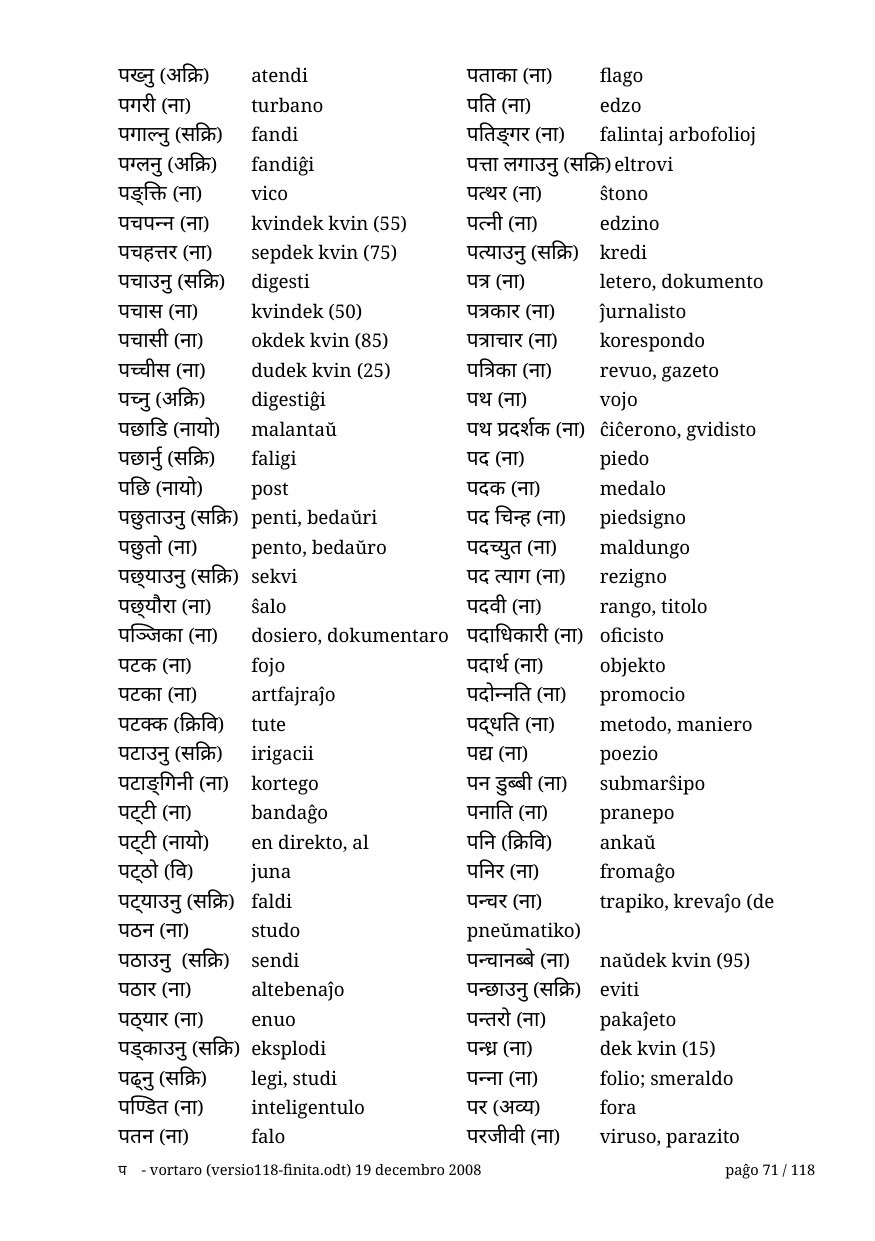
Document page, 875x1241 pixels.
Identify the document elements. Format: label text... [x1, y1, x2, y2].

text पट्टी (नायो) en direkto, al [118, 826, 467, 855]
text पछार्नु (सक्रि) faligi [118, 442, 467, 472]
text पट्ठो (वि) juna [118, 855, 467, 884]
text पठन (ना) studo [118, 914, 467, 943]
text पत्रिका (ना) revuo, gazeto [467, 354, 815, 383]
text पनिर (ना) fromaĝo [467, 855, 815, 884]
text पत्याउनु (सक्रि) kredi [467, 236, 815, 265]
text पचपन्न (ना) kvindek kvin (55) [118, 206, 467, 236]
text पठ्यार (ना) enuo [118, 1002, 467, 1032]
text पतिङ्गर (ना) falintaj arbofolioj [467, 118, 815, 147]
text पख्‍नु (अक्रि) atendi [118, 59, 467, 88]
text पद त्याग (ना) rezigno [467, 560, 815, 590]
text पगरी (ना) turbano [118, 88, 467, 118]
text पद (ना) piedo [467, 442, 815, 472]
text पन डुब्बी (ना) submarŝipo [467, 767, 815, 796]
text पनि (क्रिवि) ankaŭ [467, 826, 815, 855]
text पथ प्रदर्शक (ना) ĉiĉerono, gvidisto [467, 413, 815, 442]
text पट्याउनु (सक्रि) faldi [118, 884, 467, 914]
text पन्ध्र (ना) dek kvin (15) [467, 1032, 815, 1061]
text पचहत्तर (ना) sepdek kvin (75) [118, 236, 467, 265]
text पच्नु (अक्रि) digestiĝi [118, 383, 467, 413]
text पटाउनु (सक्रि) irigacii [118, 737, 467, 767]
text पत्‍नी (ना) edzino [467, 206, 815, 236]
text पठार (ना) altebenaĵo [118, 973, 467, 1002]
text पन्ना (ना) folio; smeraldo [467, 1061, 815, 1091]
text पद्धति (ना) metodo, maniero [467, 708, 815, 737]
text पदच्युत (ना) maldungo [467, 531, 815, 560]
text पताका (ना) flago [467, 59, 815, 88]
text पटाङ्गिनी (ना) kortego [118, 767, 467, 796]
text पति (ना) edzo [467, 88, 815, 118]
text पटका (ना) artfajraĵo [118, 678, 467, 708]
text पत्र (ना) letero, dokumento [467, 265, 815, 295]
text पण्डित (ना) inteligentulo [118, 1091, 467, 1120]
text पछाडि (नायो) malantaŭ [118, 413, 467, 442]
text पदाधिकारी (ना) oficisto [467, 619, 815, 649]
text पचासी (ना) okdek kvin (85) [118, 324, 467, 354]
text पर (अव्य) fora [467, 1091, 815, 1120]
text पन्छाउनु (सक्रि) eviti [467, 973, 815, 1002]
text पटक्क (क्रिवि) tute [118, 708, 467, 737]
text पत्राचार (ना) korespondo [467, 324, 815, 354]
text पदोन्नति (ना) promocio [467, 678, 815, 708]
text पत्थर (ना) ŝtono [467, 177, 815, 206]
text पन्चानब्बे (ना) naŭdek kvin (95) [467, 943, 815, 973]
text पदवी (ना) rango, titolo [467, 590, 815, 619]
text पछुतो (ना) pento, bedaŭro [118, 531, 467, 560]
text पद्य (ना) poezio [467, 737, 815, 767]
text पचाउनु (सक्रि) digesti [118, 265, 467, 295]
text पठाउनु (सक्रि) sendi [118, 943, 467, 973]
text पन्तरो (ना) pakaĵeto [467, 1002, 815, 1032]
text पछि (नायो) post [118, 472, 467, 501]
text पग्लनु (अक्रि) fandiĝi [118, 147, 467, 177]
text पछ्याउनु (सक्रि) sekvi [118, 560, 467, 590]
text पतन (ना) falo [118, 1120, 467, 1150]
text पछुताउनु (सक्रि) penti, bedaŭri [118, 501, 467, 531]
text पत्ता लगाउनु (सक्रि) eltrovi [467, 147, 815, 177]
text पट्टी (ना) bandaĝo [118, 796, 467, 826]
text पदार्थ (ना) objekto [467, 649, 815, 678]
text पचास (ना) kvindek (50) [118, 295, 467, 324]
text पद चिन्ह (ना) piedsigno [467, 501, 815, 531]
text पथ (ना) vojo [467, 383, 815, 413]
text पछ्यौरा (ना) ŝalo [118, 590, 467, 619]
text पत्रकार (ना) ĵurnalisto [467, 295, 815, 324]
text पनाति (ना) pranepo [467, 796, 815, 826]
text परजीवी (ना) viruso, parazito [467, 1120, 815, 1150]
text पगाल्नु (सक्रि) fandi [118, 118, 467, 147]
text पञ्जिका (ना) dosiero, dokumentaro [118, 619, 467, 649]
text पढ्नु (सक्रि) legi, studi [118, 1061, 467, 1091]
text पड्काउनु (सक्रि) eksplodi [118, 1032, 467, 1061]
text पटक (ना) fojo [118, 649, 467, 678]
text पन्चर (ना) trapiko, krevaĵo (de pneŭmatiko) [467, 884, 815, 943]
text पदक (ना) medalo [467, 472, 815, 501]
text पङ्क्ति (ना) vico [118, 177, 467, 206]
text पच्चीस (ना) dudek kvin (25) [118, 354, 467, 383]
